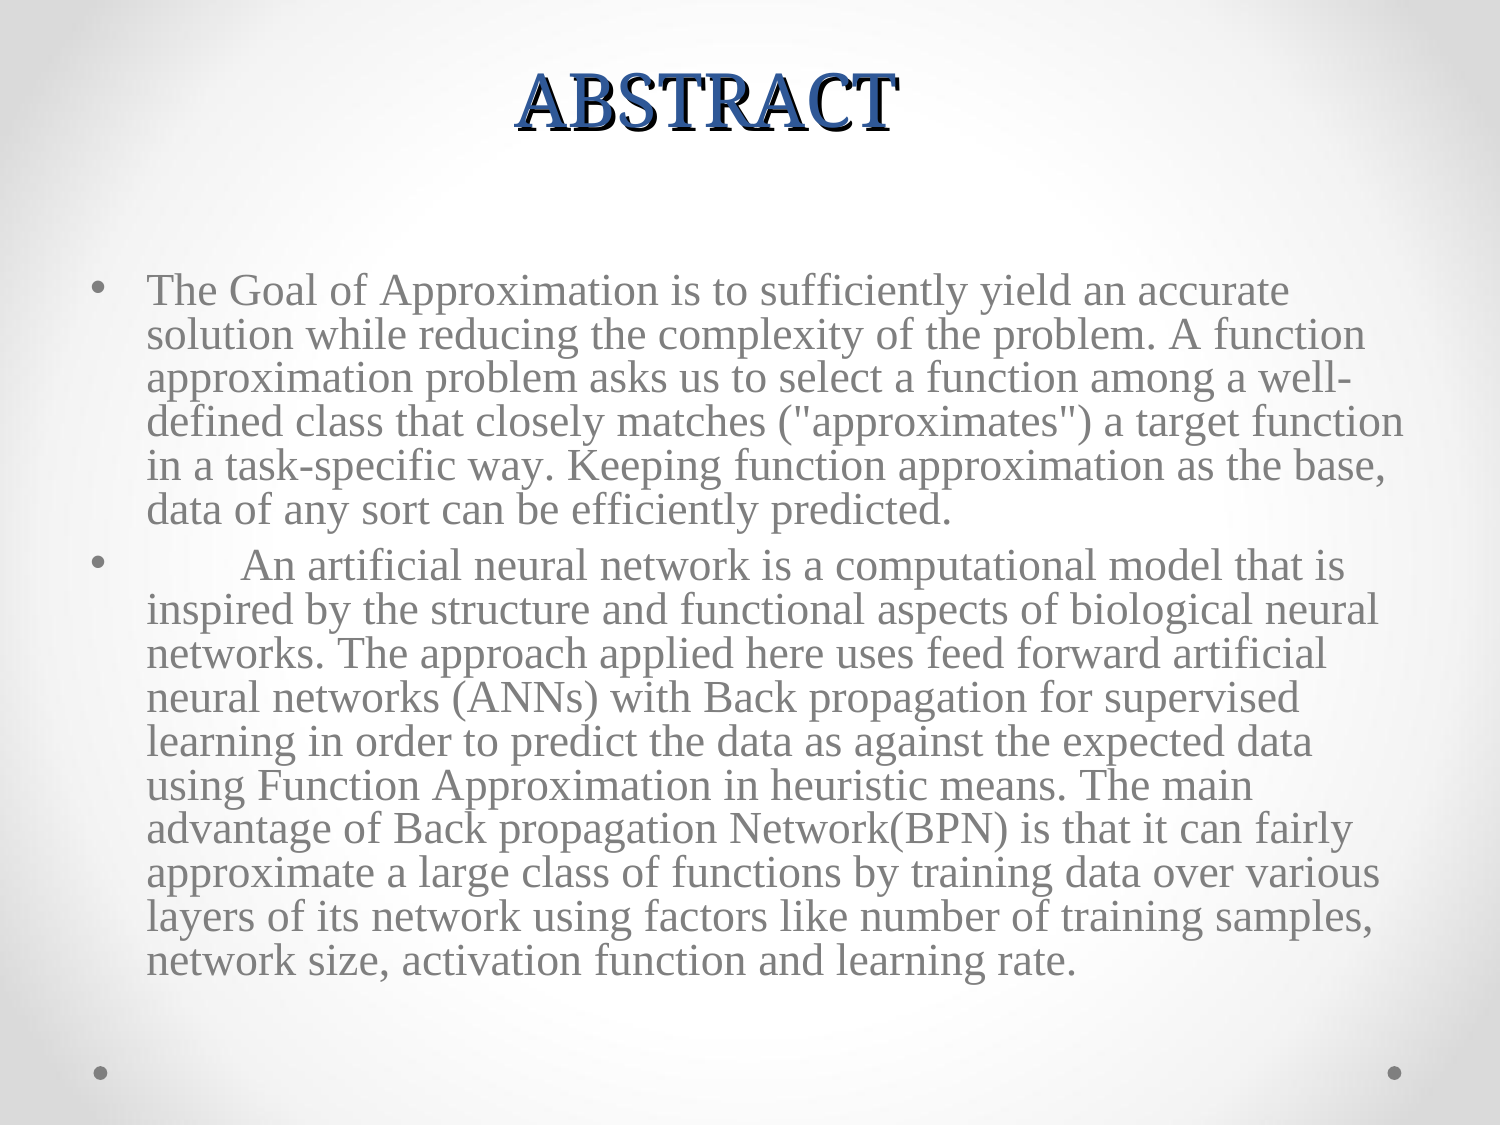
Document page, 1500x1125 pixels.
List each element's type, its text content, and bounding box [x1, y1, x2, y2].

title ABSTRACT [212, 0, 1201, 150]
picture [0, 0, 1500, 1125]
list The Goal of Approximation is to sufficiently yield an accurate solution while reducing the complexity of the problem. A function approximation problem asks us to select a function among a well-defined class that closely matches ("approximates") a target function in a task-specific way. Keeping function approximation as the base, data of any sort can be efficiently predicted. An artificial neural network is a computational model that is inspired by the structure and functional aspects of biological neural networks. The approach applied here uses feed forward artificial neural networks (ANNs) with Back propagation for supervised learning in order to predict the data as against the expected data using Function Approximation in heuristic means. The main advantage of Back propagation Network(BPN) is that it can fairly approximate a large class of functions by training data over various layers of its network using factors like number of training samples, network size, activation function and learning rate. [75, 262, 1426, 1006]
